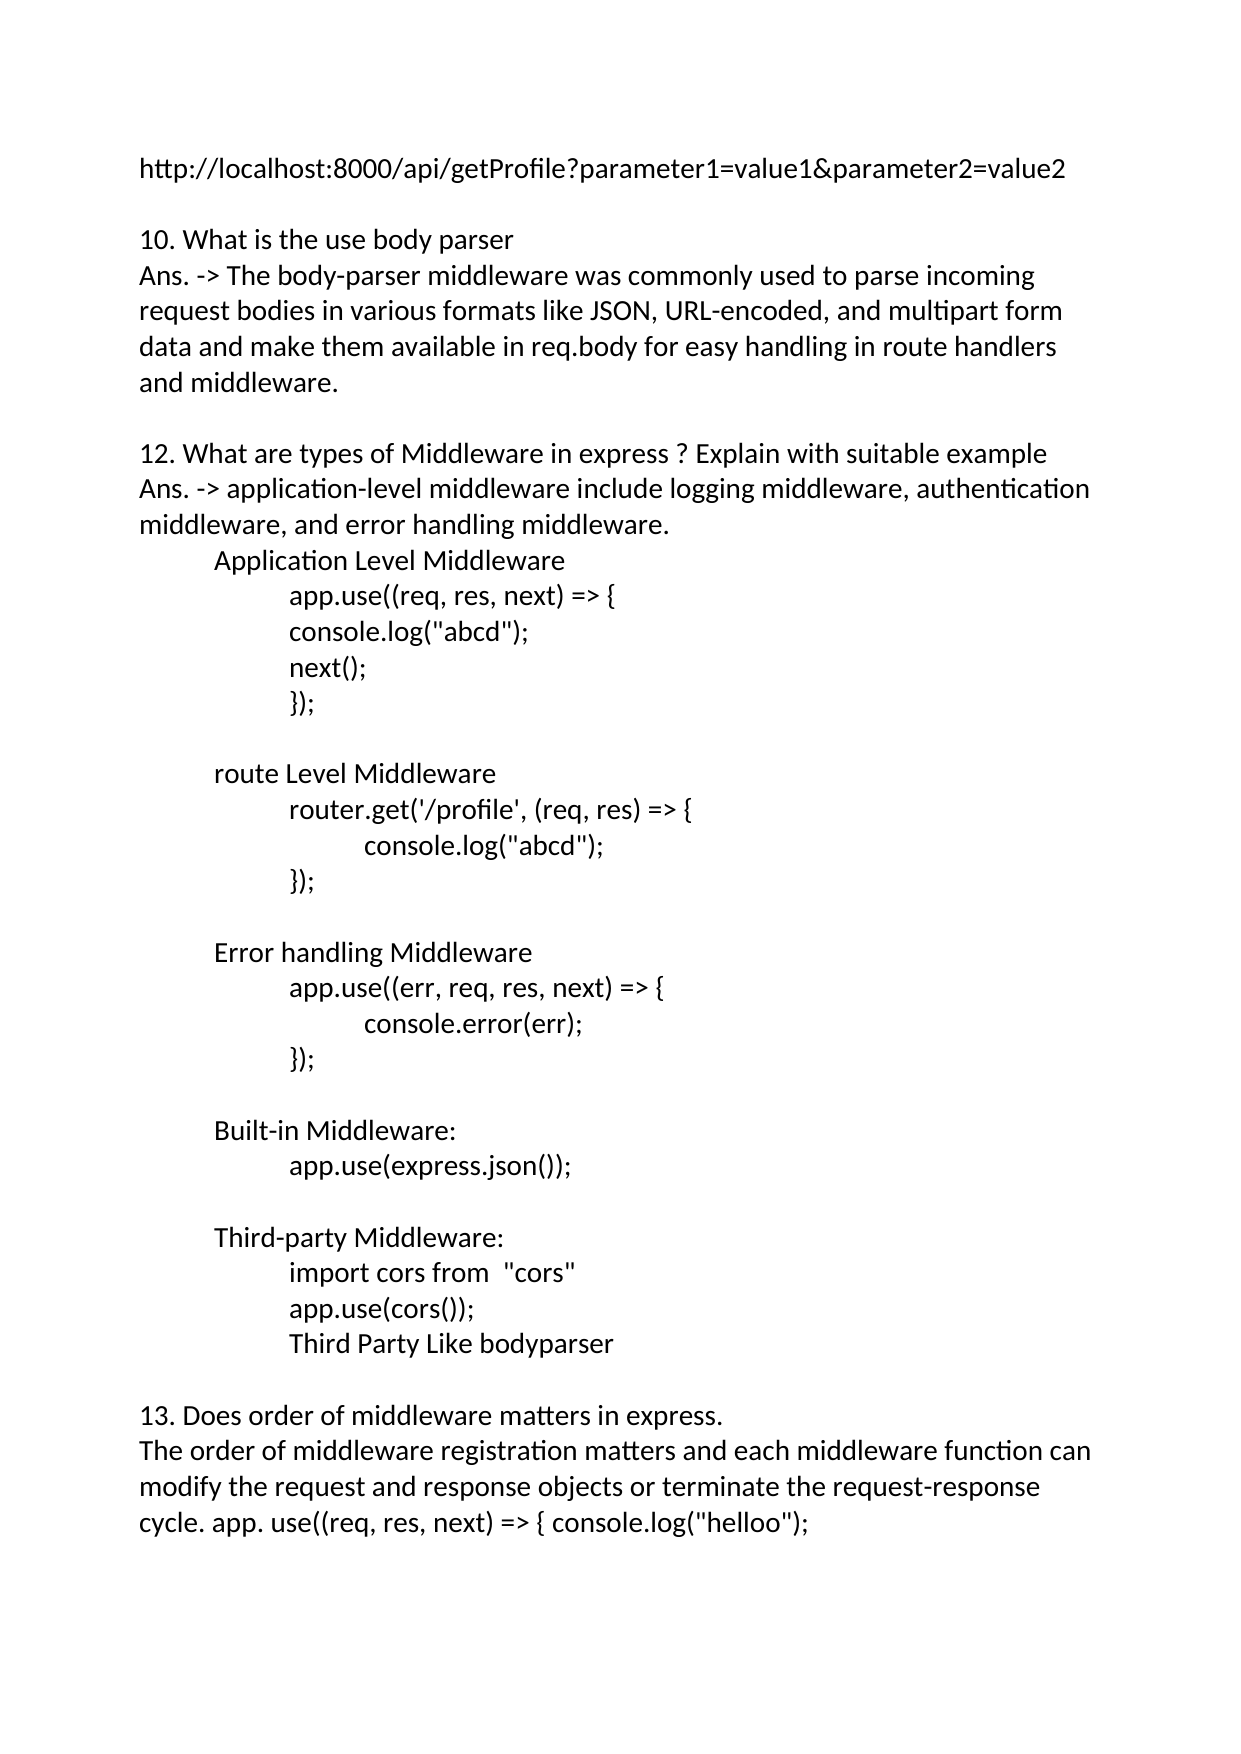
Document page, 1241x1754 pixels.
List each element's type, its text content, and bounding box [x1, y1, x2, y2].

text 13. Does order of middleware matters in express. [139, 1397, 1101, 1432]
text Built-in Middleware: [139, 1112, 1101, 1147]
text }); [139, 862, 1101, 898]
text Third Party Like bodyparser [139, 1326, 1101, 1361]
text 10. What is the use body parser [139, 221, 1101, 257]
text console.error(err); [139, 1005, 1101, 1041]
text console.log("abcd"); [139, 613, 1101, 649]
text import cors from "cors" [139, 1254, 1101, 1290]
text 12. What are types of Middleware in express ? Explain with suitable example [139, 435, 1101, 471]
text Error handling Middleware [139, 934, 1101, 969]
text app.use((req, res, next) => { [139, 577, 1101, 613]
text Third-party Middleware: [139, 1219, 1101, 1254]
text next(); [139, 649, 1101, 684]
text Ans. -> The body-parser middleware was commonly used to parse incoming request bodies in various formats like JSON, URL-encoded, and multipart form data and make them available in req.body for easy handling in route handlers and middleware. [139, 257, 1101, 399]
text http://localhost:8000/api/getProfile?parameter1=value1&parameter2=value2 [139, 150, 1101, 186]
text router.get('/profile', (req, res) => { [139, 791, 1101, 827]
text app.use(express.json()); [139, 1147, 1101, 1183]
text app.use((err, req, res, next) => { [139, 969, 1101, 1005]
text }); [139, 684, 1101, 720]
text The order of middleware registration matters and each middleware function can modify the request and response objects or terminate the request-response cycle. app. use((req, res, next) => { console.log("helloo"); [139, 1432, 1101, 1539]
text route Level Middleware [139, 756, 1101, 791]
text app.use(cors()); [139, 1290, 1101, 1326]
text Ans. -> application-level middleware include logging middleware, authentication middleware, and error handling middleware. [139, 471, 1101, 542]
text }); [139, 1041, 1101, 1076]
text Application Level Middleware [139, 542, 1101, 577]
text console.log("abcd"); [139, 827, 1101, 862]
